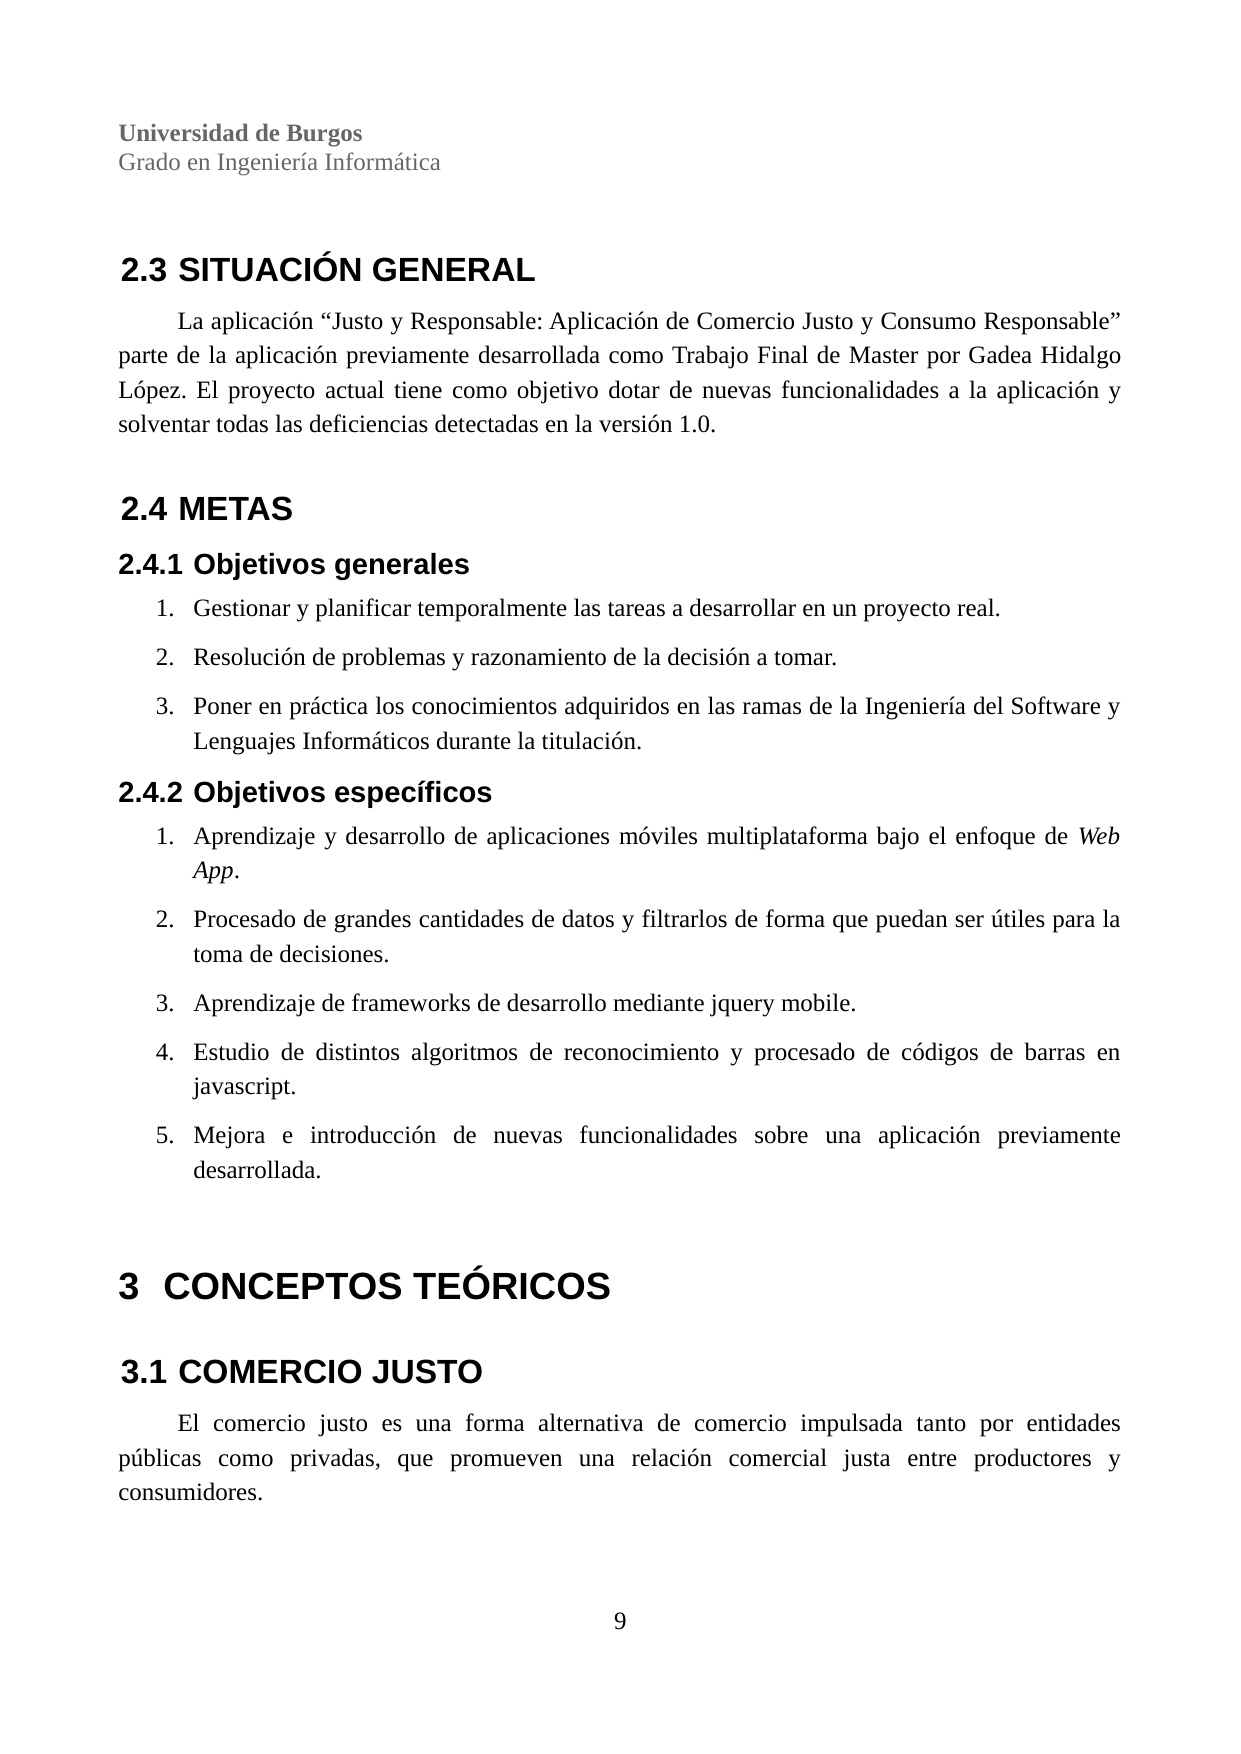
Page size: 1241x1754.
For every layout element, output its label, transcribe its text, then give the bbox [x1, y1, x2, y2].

list Mejora e introducción de nuevas funcionalidades sobre una aplicación previamente desarrollada. [156, 1121, 1122, 1184]
subtitle Objetivos específicos [118, 775, 1122, 808]
subtitle COMERCIO JUSTO [121, 1337, 1122, 1396]
list Resolución de problemas y razonamiento de la decisión a tomar. [156, 642, 1122, 671]
list Gestionar y planificar temporalmente las tareas a desarrollar en un proyecto real. [156, 593, 1122, 622]
list Aprendizaje de frameworks de desarrollo mediante jquery mobile. [156, 988, 1122, 1017]
text El comercio justo es una forma alternativa de comercio impulsada tanto por entidades públicas como privadas, que promueven una relación comercial justa entre productores y consumidores. [118, 1408, 1122, 1506]
list Procesado de grandes cantidades de datos y filtrarlos de forma que puedan ser útiles para la toma de decisiones. [156, 904, 1122, 968]
subtitle Objetivos generales [118, 547, 1122, 581]
text La aplicación “Justo y Responsable: Aplicación de Comercio Justo y Consumo Responsable” parte de la aplicación previamente desarrollada como Trabajo Final de Master por Gadea Hidalgo López. El proyecto actual tiene como objetivo dotar de nuevas funcionalidades a la aplicación y solventar todas las deficiencias detectadas en la versión 1.0. [118, 306, 1122, 438]
list Aprendizaje y desarrollo de aplicaciones móviles multiplataforma bajo el enfoque de Web App. [156, 821, 1122, 884]
list Estudio de distintos algoritmos de reconocimiento y procesado de códigos de barras en javascript. [156, 1037, 1122, 1100]
subtitle METAS [121, 473, 1122, 532]
subtitle CONCEPTOS TEÓRICOS [118, 1263, 1122, 1307]
subtitle SITUACIÓN GENERAL [121, 234, 1122, 294]
list Poner en práctica los conocimientos adquiridos en las ramas de la Ingeniería del Software y Lenguajes Informáticos durante la titulación. [156, 691, 1122, 754]
